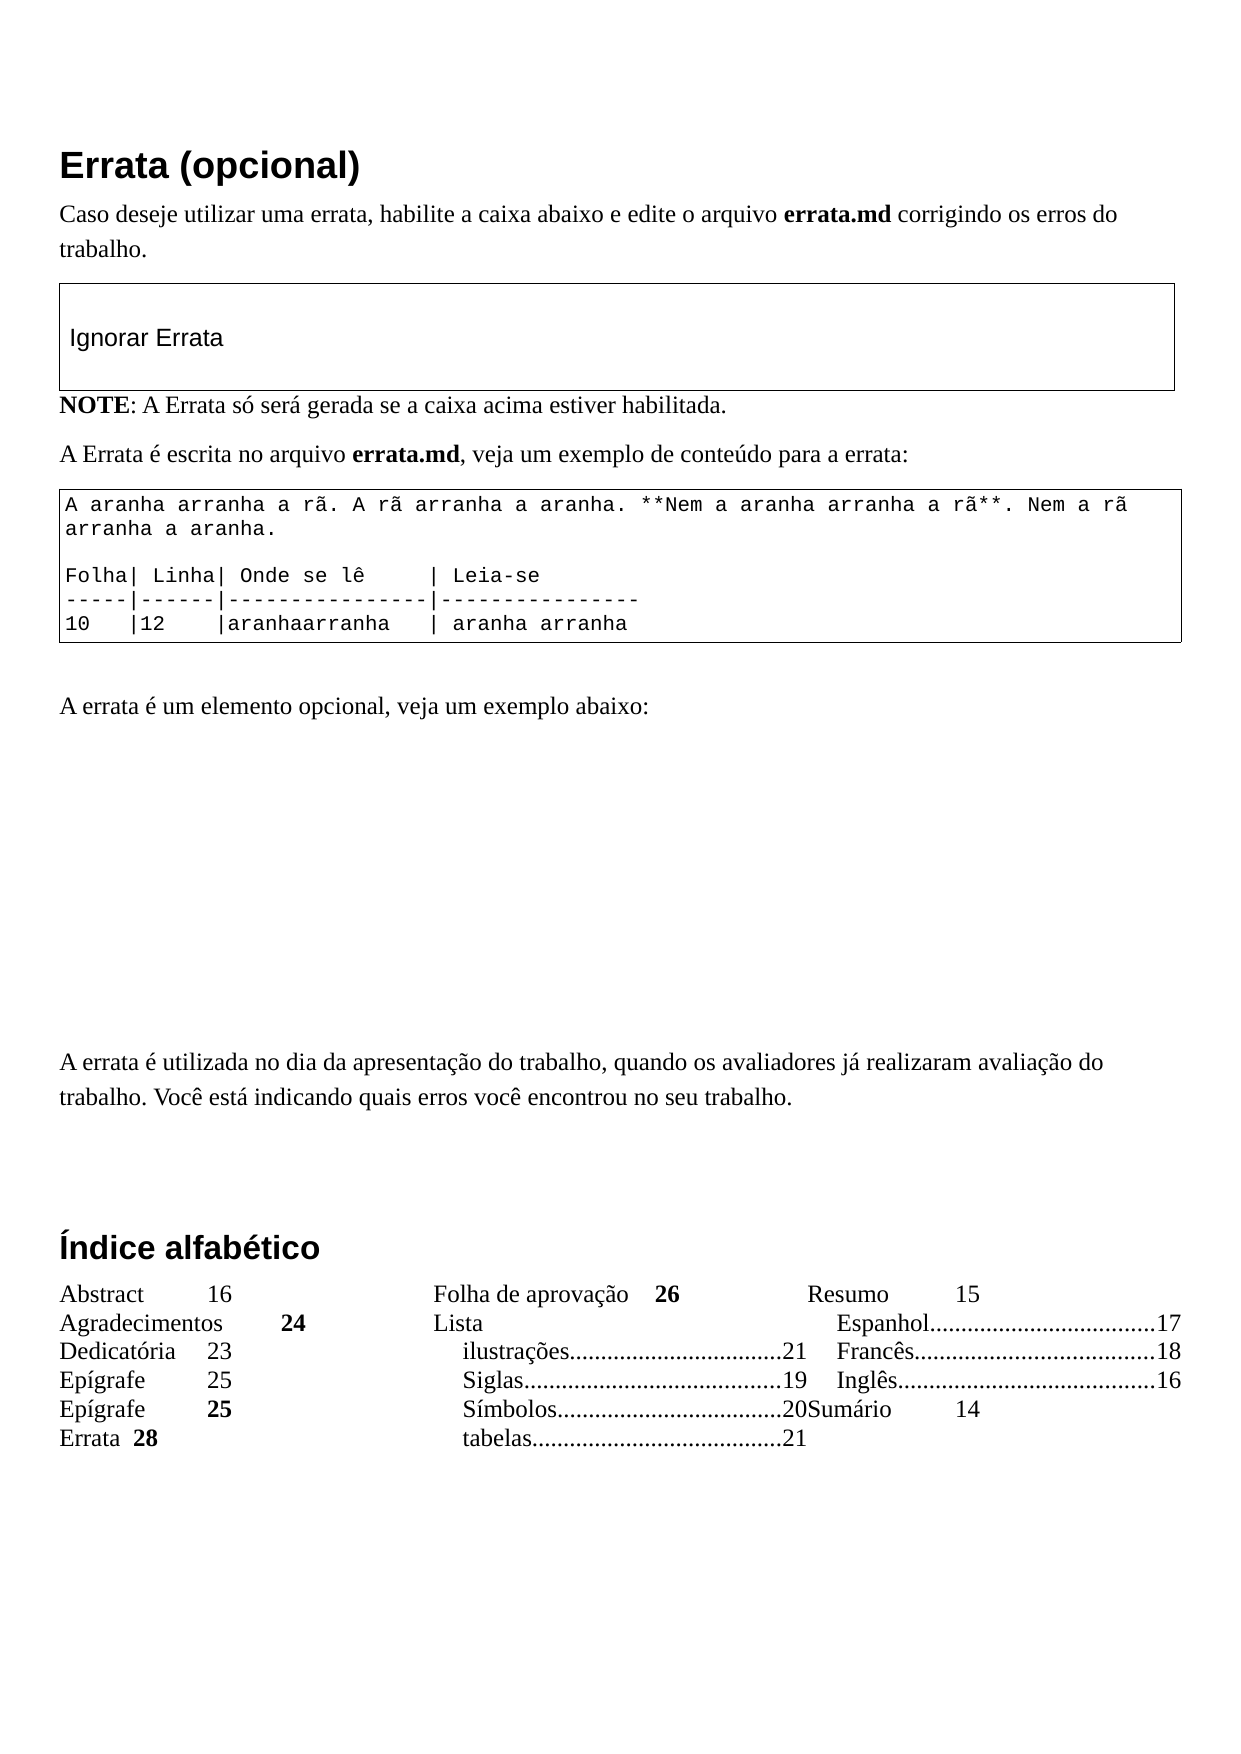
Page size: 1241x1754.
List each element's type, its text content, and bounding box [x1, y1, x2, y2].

text Resumo 15 [807, 1279, 1181, 1308]
text Siglas 19 [462, 1365, 807, 1394]
text A errata é um elemento opcional, veja um exemplo abaixo: [59, 691, 1181, 720]
text Sumário 14 [807, 1394, 1181, 1423]
subtitle Índice alfabético [59, 1228, 1181, 1266]
text A Errata é escrita no arquivo errata.md, veja um exemplo de conteúdo para a errata: [59, 439, 1181, 468]
text Epígrafe 25 [59, 1394, 433, 1423]
text A errata é utilizada no dia da apresentação do trabalho, quando os avaliadores já realizaram avaliação do trabalho. Você está indicando quais erros você encontrou no seu trabalho. [59, 1047, 1181, 1111]
subtitle Errata (opcional) [59, 143, 1181, 187]
text Agradecimentos 24 [59, 1308, 433, 1336]
text Símbolos 20 [462, 1394, 807, 1423]
table_header A aranha arranha a rã. A rã arranha a aranha. **Nem a aranha arranha a rã**. Nem a rã arranha a aranha. Folha| Linha| Onde se lê | Leia-se -----|------|----------------|---------------- 10 |12 |aranhaarranha | aranha arranha [60, 490, 1181, 642]
text Espanhol 17 [836, 1308, 1181, 1336]
text Epígrafe 25 [59, 1365, 433, 1394]
text Errata 28 [59, 1423, 433, 1451]
text ilustrações 21 [462, 1336, 807, 1365]
text Caso deseje utilizar uma errata, habilite a caixa abaixo e edite o arquivo errata.md corrigindo os erros do trabalho. [59, 199, 1181, 262]
text Folha de aprovação 26 [433, 1279, 807, 1308]
text tabelas 21 [462, 1423, 807, 1451]
text NOTE: A Errata só será gerada se a caixa acima estiver habilitada. [59, 390, 1181, 419]
text Abstract 16 [59, 1279, 433, 1308]
text Francês 18 [836, 1336, 1181, 1365]
text Lista [433, 1308, 807, 1336]
text Inglês 16 [836, 1365, 1181, 1394]
text Dedicatória 23 [59, 1336, 433, 1365]
